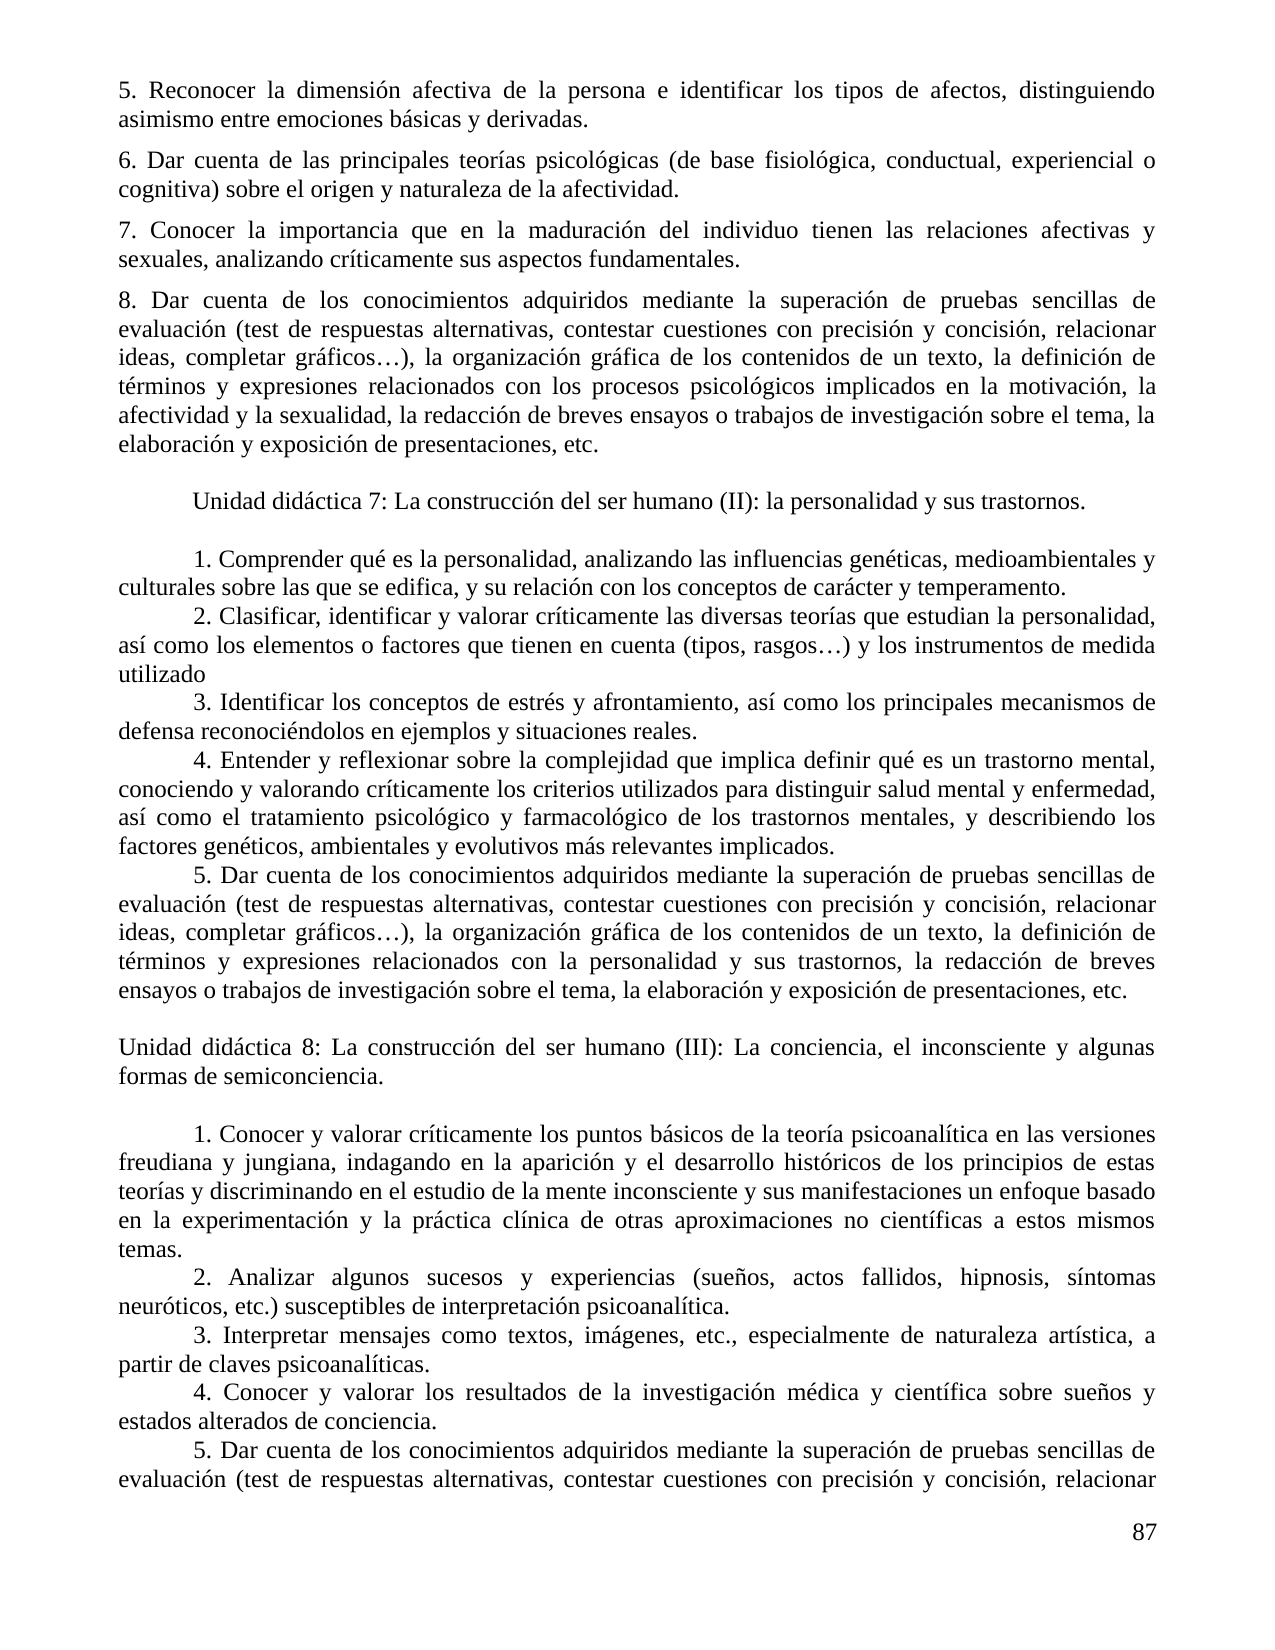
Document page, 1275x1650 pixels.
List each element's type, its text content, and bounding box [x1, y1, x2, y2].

text 1. Conocer y valorar críticamente los puntos básicos de la teoría psicoanalítica en las versiones freudiana y jungiana, indagando en la aparición y el desarrollo históricos de los principios de estas teorías y discriminando en el estudio de la mente inconsciente y sus manifestaciones un enfoque basado en la experimentación y la práctica clínica de otras aproximaciones no científicas a estos mismos temas. [118, 1119, 1157, 1262]
text 7. Conocer la importancia que en la maduración del individuo tienen las relaciones afectivas y sexuales, analizando críticamente sus aspectos fundamentales. [118, 215, 1157, 272]
text 5. Dar cuenta de los conocimientos adquiridos mediante la superación de pruebas sencillas de evaluación (test de respuestas alternativas, contestar cuestiones con precisión y concisión, relacionar [118, 1435, 1157, 1492]
text Unidad didáctica 8: La construcción del ser humano (III): La conciencia, el inconsciente y algunas formas de semiconciencia. [118, 1032, 1157, 1090]
text 5. Dar cuenta de los conocimientos adquiridos mediante la superación de pruebas sencillas de evaluación (test de respuestas alternativas, contestar cuestiones con precisión y concisión, relacionar ideas, completar gráficos…), la organización gráfica de los contenidos de un texto, la definición de términos y expresiones relacionados con la personalidad y sus trastornos, la redacción de breves ensayos o trabajos de investigación sobre el tema, la elaboración y exposición de presentaciones, etc. [118, 860, 1157, 1004]
text 5. Reconocer la dimensión afectiva de la persona e identificar los tipos de afectos, distinguiendo asimismo entre emociones básicas y derivadas. [118, 75, 1157, 132]
text 3. Identificar los conceptos de estrés y afrontamiento, así como los principales mecanismos de defensa reconociéndolos en ejemplos y situaciones reales. [118, 687, 1157, 745]
text 1. Comprender qué es la personalidad, analizando las influencias genéticas, medioambientales y culturales sobre las que se edifica, y su relación con los conceptos de carácter y temperamento. [118, 544, 1157, 601]
text 6. Dar cuenta de las principales teorías psicológicas (de base fisiológica, conductual, experiencial o cognitiva) sobre el origen y naturaleza de la afectividad. [118, 145, 1157, 202]
text 4. Conocer y valorar los resultados de la investigación médica y científica sobre sueños y estados alterados de conciencia. [118, 1377, 1157, 1435]
text 3. Interpretar mensajes como textos, imágenes, etc., especialmente de naturaleza artística, a partir de claves psicoanalíticas. [118, 1320, 1157, 1377]
text 2. Clasificar, identificar y valorar críticamente las diversas teorías que estudian la personalidad, así como los elementos o factores que tienen en cuenta (tipos, rasgos…) y los instrumentos de medida utilizado [118, 601, 1157, 687]
text 8. Dar cuenta de los conocimientos adquiridos mediante la superación de pruebas sencillas de evaluación (test de respuestas alternativas, contestar cuestiones con precisión y concisión, relacionar ideas, completar gráficos…), la organización gráfica de los contenidos de un texto, la definición de términos y expresiones relacionados con los procesos psicológicos implicados en la motivación, la afectividad y la sexualidad, la redacción de breves ensayos o trabajos de investigación sobre el tema, la elaboración y exposición de presentaciones, etc. [118, 285, 1157, 457]
text 2. Analizar algunos sucesos y experiencias (sueños, actos fallidos, hipnosis, síntomas neuróticos, etc.) susceptibles de interpretación psicoanalítica. [118, 1262, 1157, 1320]
text Unidad didáctica 7: La construcción del ser humano (II): la personalidad y sus trastornos. [118, 486, 1157, 515]
text 4. Entender y reflexionar sobre la complejidad que implica definir qué es un trastorno mental, conociendo y valorando críticamente los criterios utilizados para distinguir salud mental y enfermedad, así como el tratamiento psicológico y farmacológico de los trastornos mentales, y describiendo los factores genéticos, ambientales y evolutivos más relevantes implicados. [118, 745, 1157, 860]
